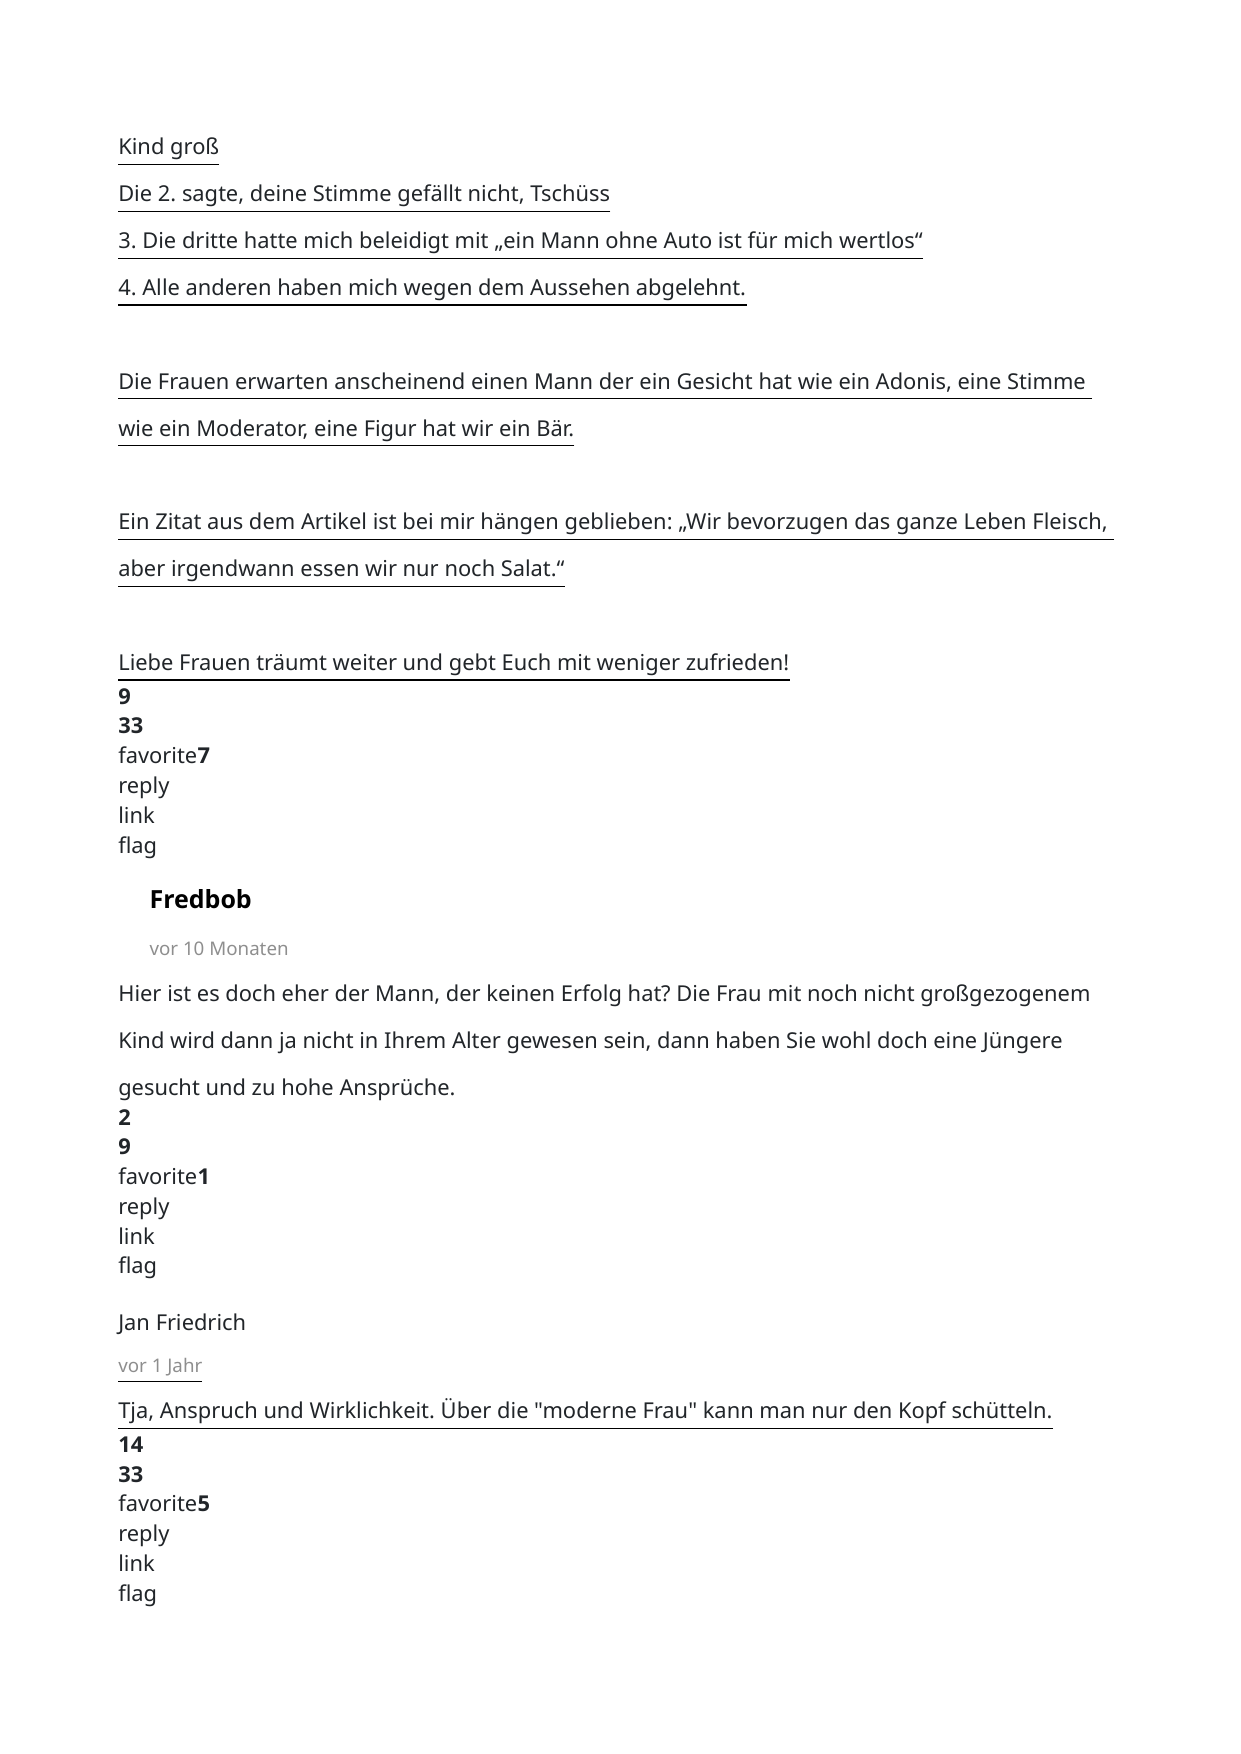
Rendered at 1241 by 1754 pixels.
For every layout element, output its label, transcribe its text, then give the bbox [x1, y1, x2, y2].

text favorite1 [118, 1161, 1122, 1191]
text reply [118, 1518, 1122, 1548]
text favorite7 [118, 740, 1122, 770]
text Jan Friedrich [118, 1296, 1114, 1337]
text 33 [118, 710, 1122, 740]
text flag [118, 829, 1122, 859]
text 33 [118, 1458, 1122, 1488]
text vor 10 Monaten [149, 931, 1122, 961]
text Tja, Anspruch und Wirklichkeit. Über die "moderne Frau" kann man nur den Kopf schütteln. [118, 1382, 1122, 1429]
text reply [118, 1191, 1122, 1221]
text 2 [118, 1102, 1122, 1131]
text link [118, 1221, 1122, 1251]
text Kind groß Die 2. sagte, deine Stimme gefällt nicht, Tschüss 3. Die dritte hatte mich beleidigt mit „ein Mann ohne Auto ist für mich wertlos“ 4. Alle anderen haben mich wegen dem Aussehen abgelehnt. Die Frauen erwarten anscheinend einen Mann der ein Gesicht hat wie ein Adonis, eine Stimme wie ein Moderator, eine Figur hat wir ein Bär. Ein Zitat aus dem Artikel ist bei mir hängen geblieben: „Wir bevorzugen das ganze Leben Fleisch, aber irgendwann essen wir nur noch Salat.“ Liebe Frauen träumt weiter und gebt Euch mit weniger zufrieden! [118, 118, 1122, 681]
text vor 1 Jahr [118, 1352, 1122, 1382]
text reply [118, 770, 1122, 800]
text 9 [118, 1131, 1122, 1161]
text link [118, 800, 1122, 829]
text favorite5 [118, 1488, 1122, 1518]
text Fredbob [149, 875, 1114, 916]
text link [118, 1548, 1122, 1578]
text 14 [118, 1429, 1122, 1458]
text 9 [118, 681, 1122, 710]
text Hier ist es doch eher der Mann, der keinen Erfolg hat? Die Frau mit noch nicht großgezogenem Kind wird dann ja nicht in Ihrem Alter gewesen sein, dann haben Sie wohl doch eine Jüngere gesucht und zu hohe Ansprüche. [118, 961, 1122, 1102]
text flag [118, 1251, 1122, 1280]
text flag [118, 1578, 1122, 1607]
